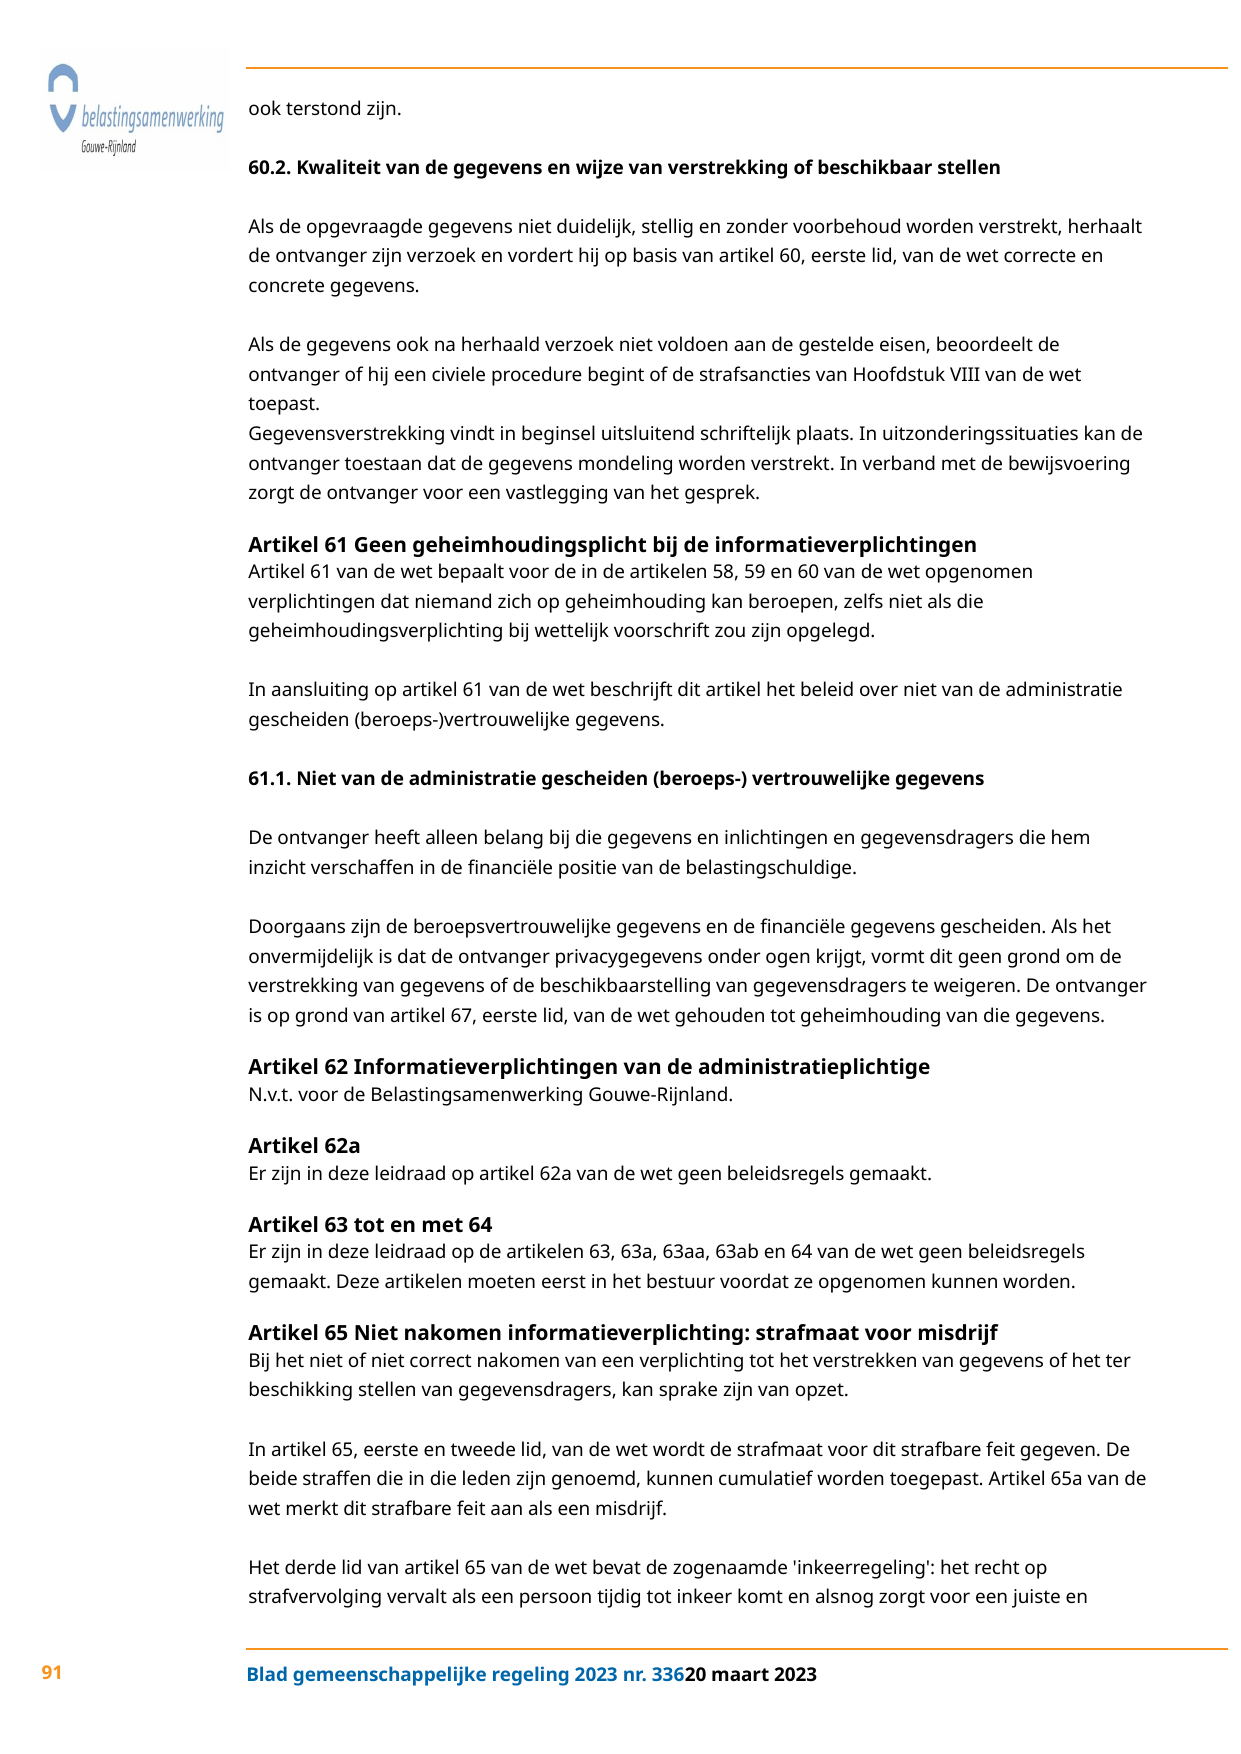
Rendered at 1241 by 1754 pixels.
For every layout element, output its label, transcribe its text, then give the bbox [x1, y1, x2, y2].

text In artikel 65, eerste en tweede lid, van de wet wordt de strafmaat voor dit strafbare feit gegeven. De beide straffen die in die leden zijn genoemd, kunnen cumulatief worden toegepast. Artikel 65a van de wet merkt dit strafbare feit aan als een misdrijf. [248, 1436, 1152, 1521]
text Artikel 65 Niet nakomen informatieverplichting: strafmaat voor misdrijf [248, 1318, 1152, 1347]
text Artikel 63 tot en met 64 [248, 1210, 1152, 1238]
text In aansluiting op artikel 61 van de wet beschrijft dit artikel het beleid over niet van de administratie gescheiden (beroeps-)vertrouwelijke gegevens. [248, 677, 1152, 732]
text Artikel 61 Geen geheimhoudingsplicht bij de informatieverplichtingen [248, 530, 1152, 558]
text Artikel 62 Informatieverplichtingen van de administratieplichtige [248, 1052, 1152, 1081]
text Als de opgevraagde gegevens niet duidelijk, stellig en zonder voorbehoud worden verstrekt, herhaalt de ontvanger zijn verzoek en vordert hij op basis van artikel 60, eerste lid, van de wet correcte en concrete gegevens. [248, 213, 1152, 298]
text Als de gegevens ook na herhaald verzoek niet voldoen aan de gestelde eisen, beoordeelt de ontvanger of hij een civiele procedure begint of de strafsancties van Hoofdstuk VIII van de wet toepast. [248, 331, 1152, 416]
text Het derde lid van artikel 65 van de wet bevat de zogenaamde 'inkeerregeling': het recht op strafvervolging vervalt als een persoon tijdig tot inkeer komt en alsnog zorgt voor een juiste en [248, 1554, 1152, 1609]
text Artikel 62a [248, 1131, 1152, 1160]
text N.v.t. voor de Belastingsamenwerking Gouwe-Rijnland. [248, 1081, 1152, 1107]
text Gegevensverstrekking vindt in beginsel uitsluitend schriftelijk plaats. In uitzonderingssituaties kan de ontvanger toestaan dat de gegevens mondeling worden verstrekt. In verband met de bewijsvoering zorgt de ontvanger voor een vastlegging van het gesprek. [248, 420, 1152, 505]
text Er zijn in deze leidraad op de artikelen 63, 63a, 63aa, 63ab en 64 van de wet geen beleidsregels gemaakt. Deze artikelen moeten eerst in het bestuur voordat ze opgenomen kunnen worden. [248, 1238, 1152, 1294]
text 61.1. Niet van de administratie gescheiden (beroeps-) vertrouwelijke gegevens [248, 765, 1152, 791]
text De ontvanger heeft alleen belang bij die gegevens en inlichtingen en gegevensdragers die hem inzicht verschaffen in de financiële positie van de belastingschuldige. [248, 824, 1152, 880]
text 60.2. Kwaliteit van de gegevens en wijze van verstrekking of beschikbaar stellen [248, 154, 1152, 180]
text Artikel 61 van de wet bepaalt voor de in de artikelen 58, 59 en 60 van de wet opgenomen verplichtingen dat niemand zich op geheimhouding kan beroepen, zelfs niet als die geheimhoudingsverplichting bij wettelijk voorschrift zou zijn opgelegd. [248, 558, 1152, 643]
text Er zijn in deze leidraad op artikel 62a van de wet geen beleidsregels gemaakt. [248, 1160, 1152, 1185]
picture [41, 47, 231, 172]
text Doorgaans zijn de beroepsvertrouwelijke gegevens en de financiële gegevens gescheiden. Als het onvermijdelijk is dat de ontvanger privacygegevens onder ogen krijgt, vormt dit geen grond om de verstrekking van gegevens of de beschikbaarstelling van gegevensdragers te weigeren. De ontvanger is op grond van artikel 67, eerste lid, van de wet gehouden tot geheimhouding van die gegevens. [248, 913, 1152, 1028]
text ook terstond zijn. [248, 95, 1152, 121]
text Bij het niet of niet correct nakomen van een verplichting tot het verstrekken van gegevens of het ter beschikking stellen van gegevensdragers, kan sprake zijn van opzet. [248, 1347, 1152, 1402]
